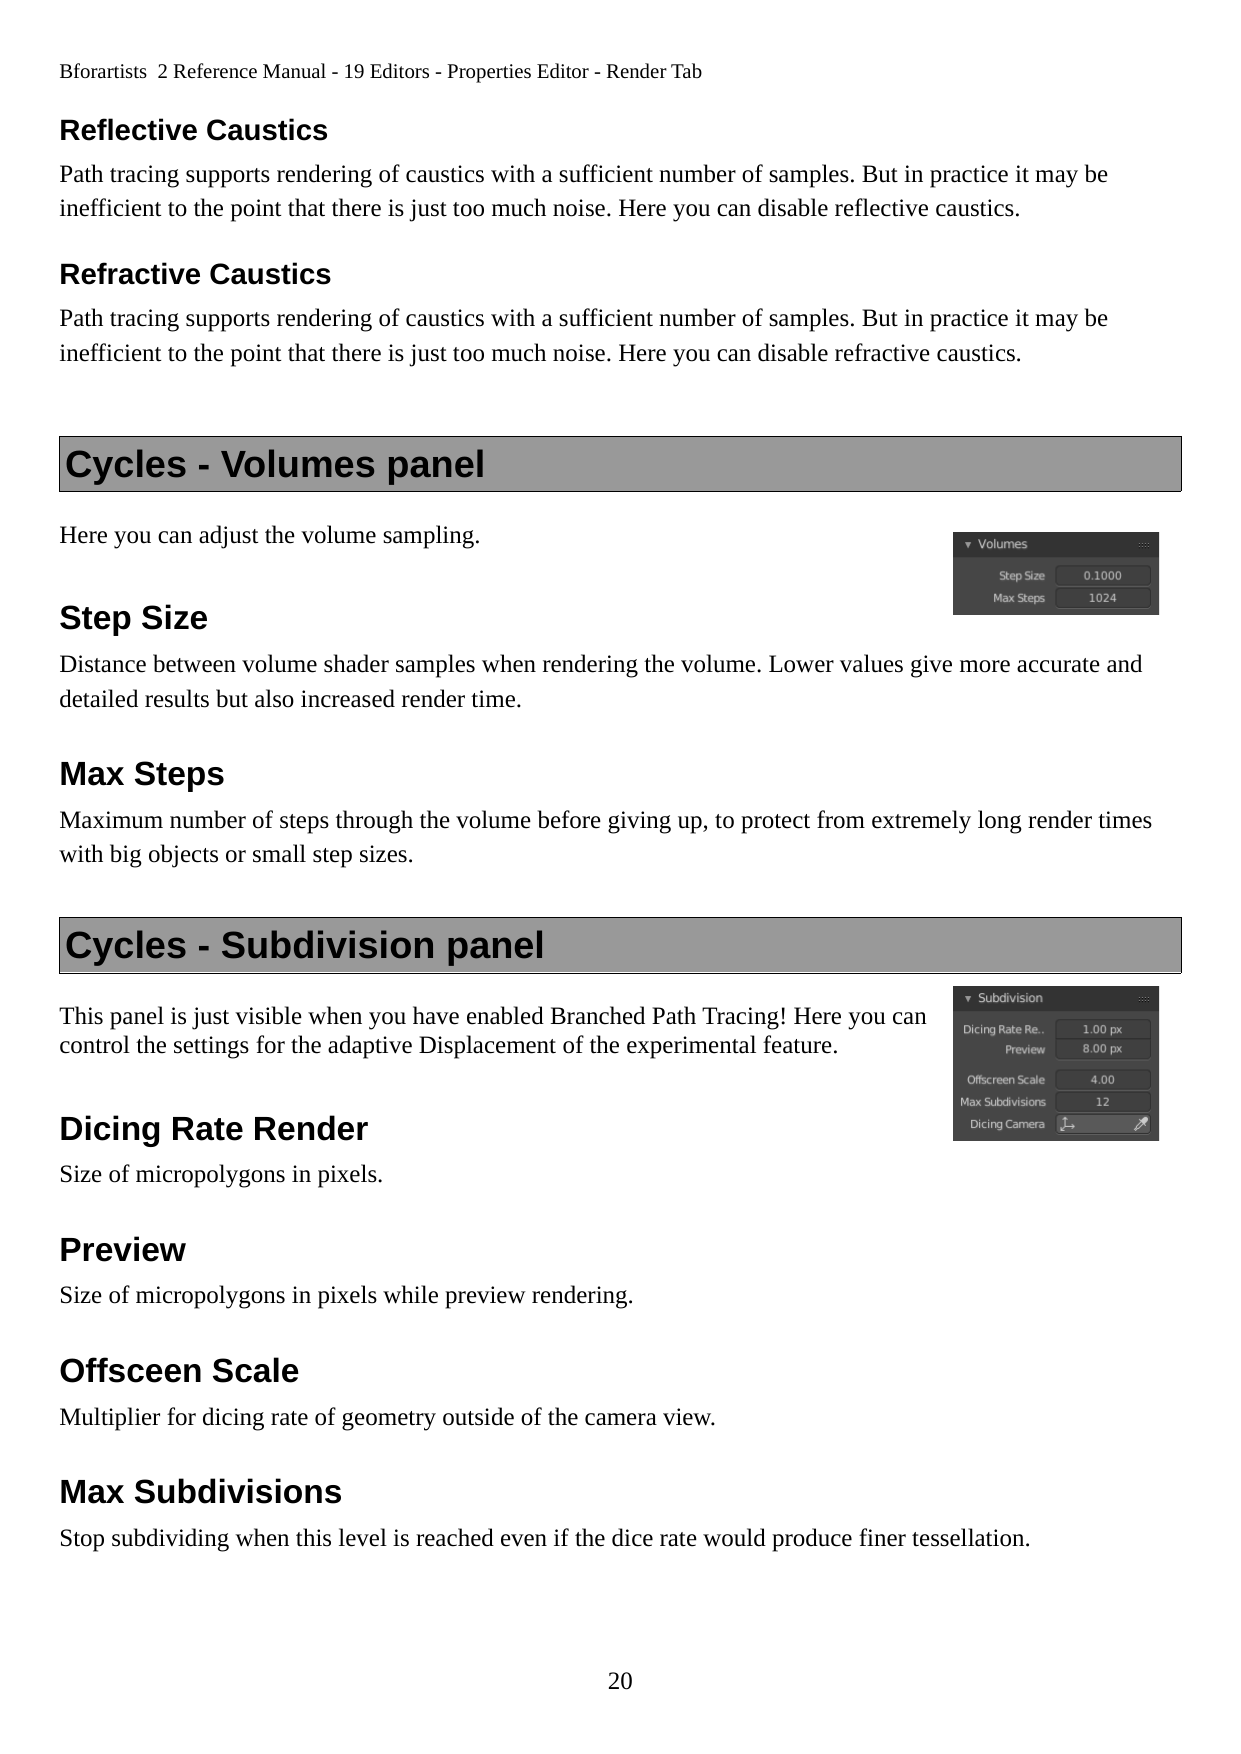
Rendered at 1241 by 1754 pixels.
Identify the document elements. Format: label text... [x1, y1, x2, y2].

text Multiplier for dicing rate of geometry outside of the camera view. [59, 1402, 1181, 1430]
subtitle Max Steps [59, 754, 1181, 792]
subtitle Max Subdivisions [59, 1471, 1181, 1510]
subtitle Refractive Caustics [59, 257, 1181, 291]
text Path tracing supports rendering of caustics with a sufficient number of samples. But in practice it may be inefficient to the point that there is just too much noise. Here you can disable refractive caustics. [59, 303, 1181, 366]
subtitle Offsceen Scale [59, 1350, 1181, 1389]
text Distance between volume shader samples when rendering the volume. Lower values give more accurate and detailed results but also increased render time. [59, 649, 1181, 713]
subtitle Preview [59, 1229, 1181, 1268]
subtitle Reflective Caustics [59, 113, 1181, 146]
text Size of micropolygons in pixels. [59, 1159, 1181, 1188]
table_header Cycles - Volumes panel [60, 437, 1181, 491]
subtitle Step Size [59, 598, 1181, 637]
text Path tracing supports rendering of caustics with a sufficient number of samples. But in practice it may be inefficient to the point that there is just too much noise. Here you can disable reflective caustics. [59, 159, 1181, 222]
text Maximum number of steps through the volume before giving up, to protect from extremely long render times with big objects or small step sizes. [59, 805, 1181, 868]
picture [953, 532, 1160, 615]
text Here you can adjust the volume sampling. [59, 520, 1181, 549]
picture [953, 986, 1160, 1141]
text Size of micropolygons in pixels while preview rendering. [59, 1281, 1181, 1309]
text Stop subdividing when this level is reached even if the dice rate would produce finer tessellation. [59, 1523, 1181, 1551]
text This panel is just visible when you have enabled Branched Path Tracing! Here you can control the settings for the adaptive Displacement of the experimental feature. [59, 1001, 953, 1059]
table_header Cycles - Subdivision panel [60, 918, 1181, 972]
subtitle Dicing Rate Render [59, 1108, 1181, 1147]
